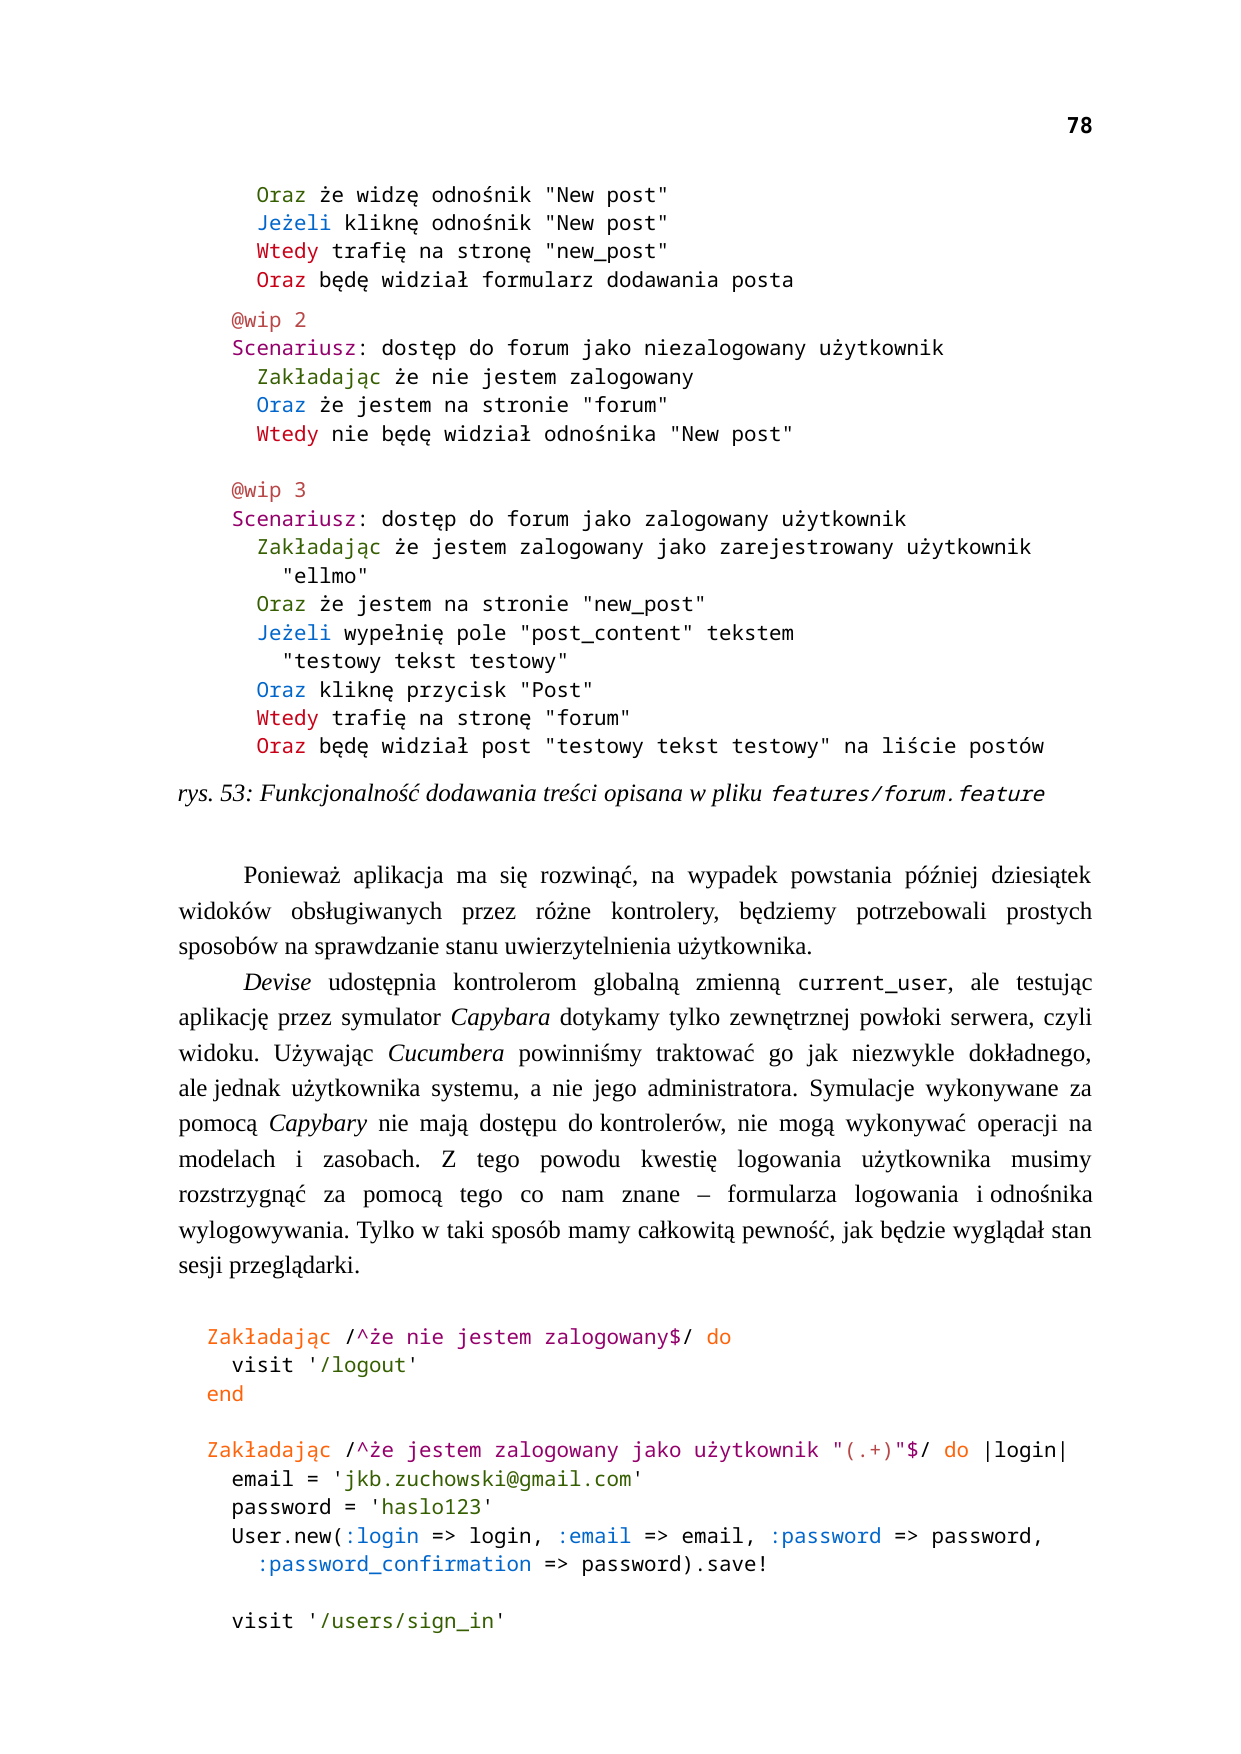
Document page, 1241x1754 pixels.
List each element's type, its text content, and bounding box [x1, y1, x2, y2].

table_header @wip 2 Scenariusz: dostęp do forum jako niezalogowany użytkownik Zakładając że nie jestem zalogowany Oraz że jestem na stronie "forum" Wtedy nie będę widział odnośnika "New post" @wip 3 Scenariusz: dostęp do forum jako zalogowany użytkownik Zakładając że jestem zalogowany jako zarejestrowany użytkownik "ellmo" Oraz że jestem na stronie "new_post" Jeżeli wypełnię pole "post_content" tekstem "testowy tekst testowy" Oraz kliknę przycisk "Post" Wtedy trafię na stronę "forum" Oraz będę widział post "testowy tekst testowy" na liście postów [177, 299, 1093, 766]
table_header Oraz że widzę odnośnik "New post" Jeżeli kliknę odnośnik "New post" Wtedy trafię na stronę "new_post" Oraz będę widział formularz dodawania posta [177, 174, 1093, 299]
text rys. 53: Funkcjonalność dodawania treści opisana w pliku features/forum.feature [177, 778, 1093, 808]
text Ponieważ aplikacja ma się rozwinąć, na wypadek powstania później dziesiątek widoków obsługiwanych przez różne kontrolery, będziemy potrzebowali prostych sposobów na sprawdzanie stanu uwierzytelnienia użytkownika. [178, 856, 1093, 962]
table_header Zakładając /^że nie jestem zalogowany$/ do visit '/logout' end Zakładając /^że jestem zalogowany jako użytkownik "(.+)"$/ do |login| email = 'jkb.zuchowski@gmail.com' password = 'haslo123' User.new(:login => login, :email => email, :password => password, :password_confirmation => password).save! visit '/users/sign_in' [177, 1316, 1093, 1640]
text Devise udostępnia kontrolerom globalną zmienną current_user, ale testując aplikację przez symulator Capybara dotykamy tylko zewnętrznej powłoki serwera, czyli widoku. Używając Cucumbera powinniśmy traktować go jak niezwykle dokładnego, ale jednak użytkownika systemu, a nie jego administratora. Symulacje wykonywane za pomocą Capybary nie mają dostępu do kontrolerów, nie mogą wykonywać operacji na modelach i zasobach. Z tego powodu kwestię logowania użytkownika musimy rozstrzygnąć za pomocą tego co nam znane – formularza logowania i odnośnika wylogowywania. Tylko w taki sposób mamy całkowitą pewność, jak będzie wyglądał stan sesji przeglądarki. [178, 962, 1093, 1281]
